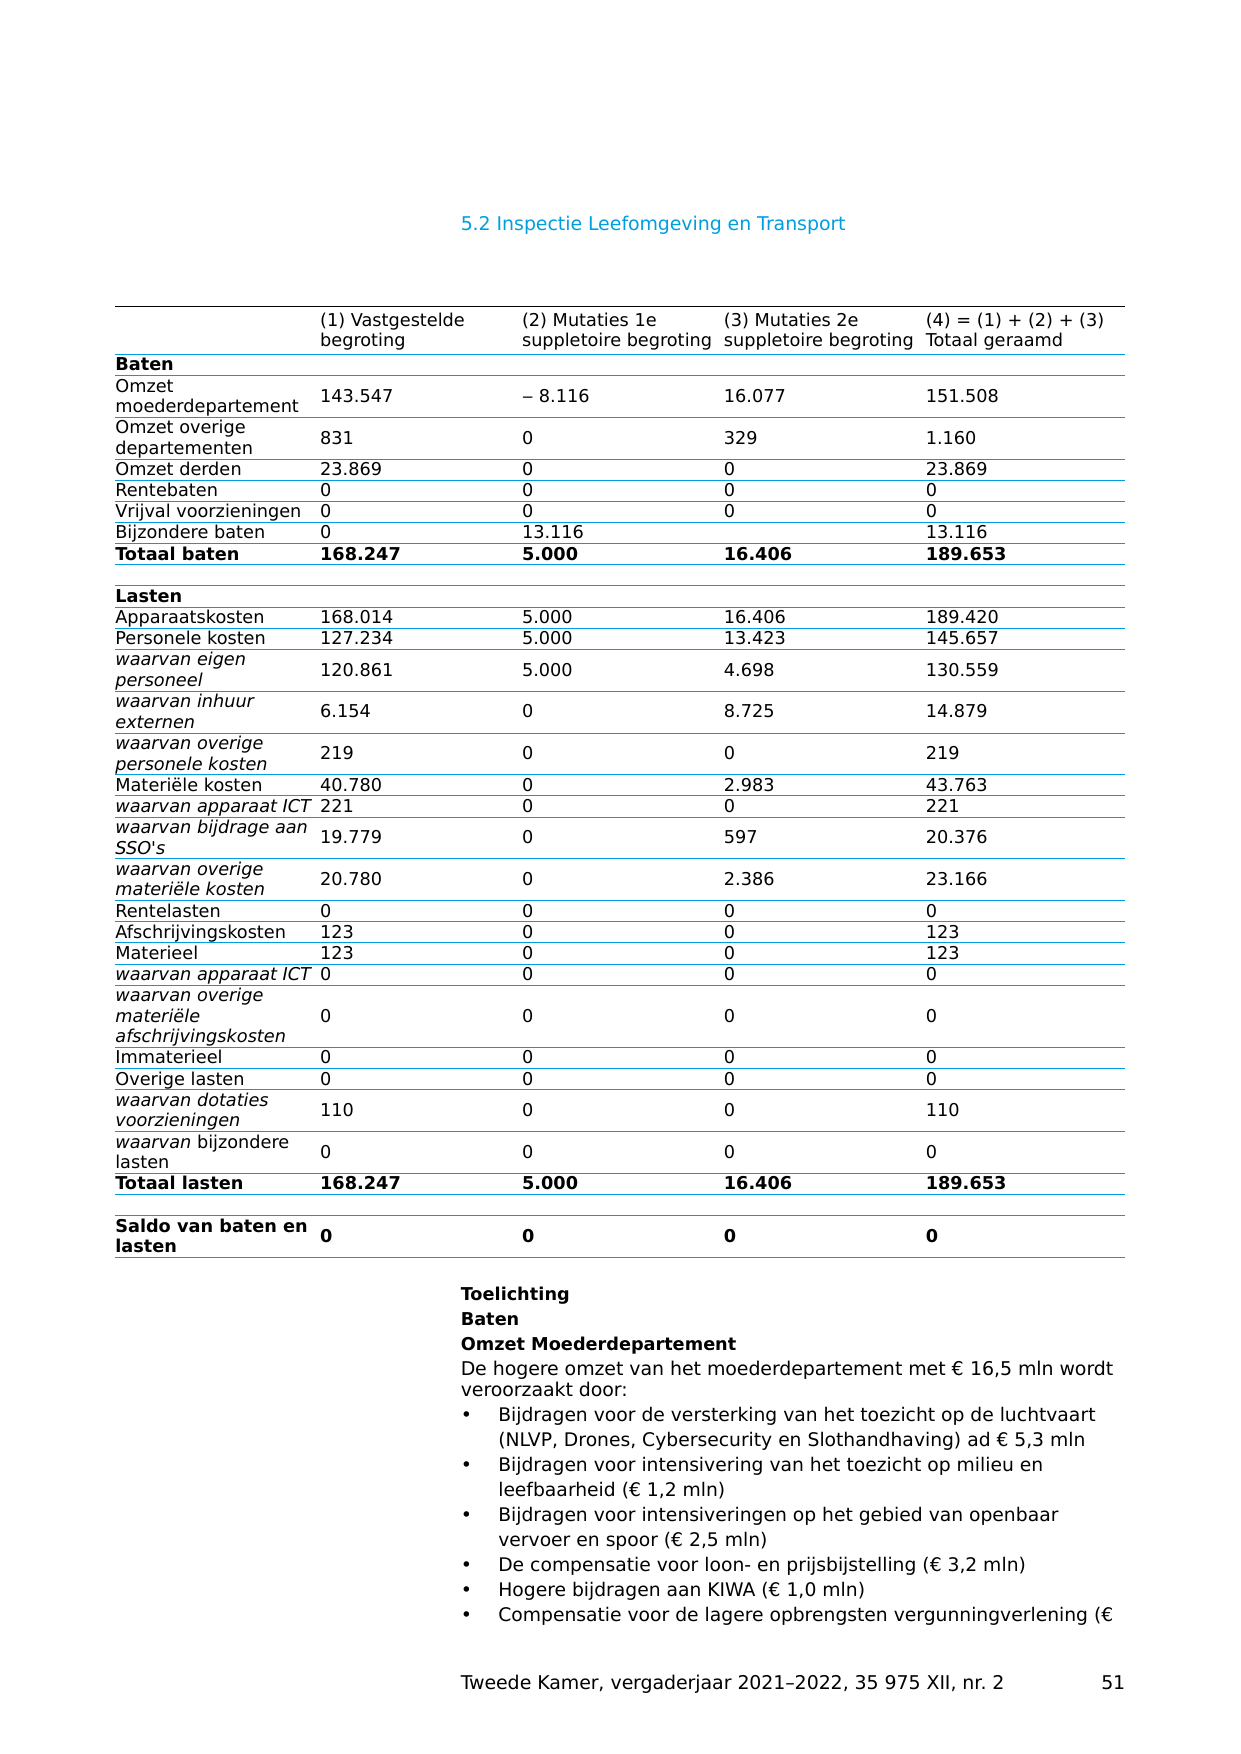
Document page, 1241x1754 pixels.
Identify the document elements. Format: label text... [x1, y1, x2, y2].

table_cell 0 [721, 1069, 923, 1089]
table_cell 23.166 [923, 859, 1125, 900]
table_cell Omzet overige departementen [115, 418, 317, 458]
table_cell waarvan overige materiële kosten [115, 859, 317, 900]
table_cell 0 [519, 859, 721, 900]
table_cell [519, 355, 721, 375]
table_cell [519, 1195, 721, 1215]
list Bijdragen voor intensiveringen op het gebied van openbaar vervoer en spoor (€ 2,5 mln) [461, 1501, 1125, 1551]
table_cell Saldo van baten en lasten [115, 1216, 317, 1257]
table_cell Materiële kosten [115, 775, 317, 795]
table_cell 0 [923, 481, 1125, 501]
table_cell 5.000 [519, 1174, 721, 1194]
table_cell 189.653 [923, 544, 1125, 564]
text Baten [461, 1307, 1125, 1330]
table_cell 0 [519, 1132, 721, 1173]
table_cell 0 [317, 965, 519, 984]
table_cell Overige lasten [115, 1069, 317, 1089]
table_cell 143.547 [317, 376, 519, 417]
table_cell Rentebaten [115, 481, 317, 501]
table_cell 0 [519, 922, 721, 942]
table_cell waarvan inhuur externen [115, 692, 317, 732]
table_cell (4) = (1) + (2) + (3) Totaal geraamd [923, 307, 1125, 354]
table_cell [115, 1195, 317, 1215]
table_cell 0 [317, 523, 519, 543]
table_cell 13.116 [519, 523, 721, 543]
table_cell 168.014 [317, 608, 519, 628]
table_cell 19.779 [317, 818, 519, 858]
table_cell (3) Mutaties 2e suppletoire begroting [721, 307, 923, 354]
table_cell 0 [519, 734, 721, 774]
table_cell 0 [519, 818, 721, 858]
list De compensatie voor loon- en prijsbijstelling (€ 3,2 mln) [461, 1551, 1125, 1576]
table_cell 16.077 [721, 376, 923, 417]
table_cell 16.406 [721, 544, 923, 564]
table_cell 831 [317, 418, 519, 458]
table_cell ‒ 8.116 [519, 376, 721, 417]
list Bijdragen voor de versterking van het toezicht op de luchtvaart (NLVP, Drones, Cybersecurity en Slothandhaving) ad € 5,3 mln [461, 1401, 1125, 1451]
table_cell 14.879 [923, 692, 1125, 732]
text Omzet Moederdepartement [461, 1332, 1125, 1355]
table_cell waarvan apparaat ICT [115, 965, 317, 984]
table_cell (1) Vastgestelde begroting [317, 307, 519, 354]
table_cell Totaal baten [115, 544, 317, 564]
table_cell 0 [721, 1132, 923, 1173]
table_cell 0 [923, 1216, 1125, 1257]
table_cell Baten [115, 355, 317, 375]
table_cell [115, 565, 317, 585]
table_cell 123 [923, 943, 1125, 963]
table_cell Afschrijvingskosten [115, 922, 317, 942]
table_cell 0 [721, 943, 923, 963]
table_cell 0 [519, 901, 721, 921]
table_cell 0 [923, 901, 1125, 921]
table_cell [317, 1195, 519, 1215]
table_cell 189.653 [923, 1174, 1125, 1194]
table_cell Totaal lasten [115, 1174, 317, 1194]
table_cell 120.861 [317, 650, 519, 691]
table_cell [317, 565, 519, 585]
table_cell 0 [519, 502, 721, 522]
table_cell 13.423 [721, 629, 923, 649]
table_cell [115, 307, 317, 354]
table_cell Vrijval voorzieningen [115, 502, 317, 522]
table_cell 0 [317, 1069, 519, 1089]
table_cell 20.780 [317, 859, 519, 900]
table_cell [923, 355, 1125, 375]
table_cell 0 [317, 502, 519, 522]
table_cell 123 [317, 943, 519, 963]
table_cell [721, 586, 923, 607]
table_cell [317, 355, 519, 375]
table_cell waarvan bijdrage aan SSO's [115, 818, 317, 858]
table_cell 0 [923, 1069, 1125, 1089]
text De hogere omzet van het moederdepartement met € 16,5 mln wordt veroorzaakt door: [461, 1357, 1125, 1401]
table_cell [519, 565, 721, 585]
table_cell 23.869 [923, 460, 1125, 480]
table_cell 221 [317, 796, 519, 816]
table_cell 0 [519, 775, 721, 795]
list Hogere bijdragen aan KIWA (€ 1,0 mln) [461, 1576, 1125, 1601]
table_cell 189.420 [923, 608, 1125, 628]
table_cell waarvan eigen personeel [115, 650, 317, 691]
table_cell [721, 523, 923, 543]
title 5.2 Inspectie Leefomgeving en Transport [461, 213, 1125, 235]
table_cell 43.763 [923, 775, 1125, 795]
table_cell 0 [923, 965, 1125, 984]
table_cell 219 [317, 734, 519, 774]
table_cell [721, 355, 923, 375]
table_cell [519, 586, 721, 607]
table_cell Immaterieel [115, 1048, 317, 1068]
table_cell 0 [721, 502, 923, 522]
table_cell 0 [317, 1216, 519, 1257]
table_cell Apparaatskosten [115, 608, 317, 628]
table_cell 16.406 [721, 608, 923, 628]
table_cell 0 [721, 734, 923, 774]
table_cell [923, 565, 1125, 585]
table_cell 168.247 [317, 544, 519, 564]
table_cell 5.000 [519, 650, 721, 691]
table_cell 0 [721, 1048, 923, 1068]
table_cell 40.780 [317, 775, 519, 795]
table_cell 0 [721, 1090, 923, 1131]
table_cell [923, 1195, 1125, 1215]
table_cell Omzet derden [115, 460, 317, 480]
table_cell 597 [721, 818, 923, 858]
table_cell 0 [721, 796, 923, 816]
table_cell 0 [519, 692, 721, 732]
table_cell waarvan apparaat ICT [115, 796, 317, 816]
list Bijdragen voor intensivering van het toezicht op milieu en leefbaarheid (€ 1,2 mln) [461, 1451, 1125, 1501]
table_cell 20.376 [923, 818, 1125, 858]
table_cell 329 [721, 418, 923, 458]
table_cell 4.698 [721, 650, 923, 691]
table_cell 5.000 [519, 544, 721, 564]
table_cell 0 [721, 986, 923, 1047]
table_cell 5.000 [519, 629, 721, 649]
table_cell waarvan bijzondere lasten [115, 1132, 317, 1173]
table_cell 0 [519, 986, 721, 1047]
table_cell 8.725 [721, 692, 923, 732]
list Compensatie voor de lagere opbrengsten vergunningverlening (€ [461, 1601, 1125, 1626]
table_cell 0 [923, 502, 1125, 522]
table_cell 2.386 [721, 859, 923, 900]
table_cell 0 [721, 901, 923, 921]
table_cell 0 [317, 901, 519, 921]
table_cell 0 [519, 965, 721, 984]
table_cell 0 [317, 1132, 519, 1173]
table_cell waarvan overige materiële afschrijvingskosten [115, 986, 317, 1047]
table_cell 1.160 [923, 418, 1125, 458]
table_cell Rentelasten [115, 901, 317, 921]
table_cell 0 [721, 481, 923, 501]
table_cell 0 [519, 796, 721, 816]
table_cell 221 [923, 796, 1125, 816]
table_cell 16.406 [721, 1174, 923, 1194]
table_cell 0 [519, 481, 721, 501]
table_cell [923, 586, 1125, 607]
table_cell [317, 586, 519, 607]
table_cell 0 [519, 1090, 721, 1131]
text Toelichting [461, 1282, 1125, 1305]
table_cell 0 [923, 986, 1125, 1047]
table_cell 23.869 [317, 460, 519, 480]
table_cell [721, 565, 923, 585]
table_cell waarvan dotaties voorzieningen [115, 1090, 317, 1131]
table_cell (2) Mutaties 1e suppletoire begroting [519, 307, 721, 354]
table_cell 0 [317, 481, 519, 501]
table_cell 123 [317, 922, 519, 942]
table_cell 110 [923, 1090, 1125, 1131]
table_cell 110 [317, 1090, 519, 1131]
table_cell 168.247 [317, 1174, 519, 1194]
table_cell 6.154 [317, 692, 519, 732]
table_cell 0 [519, 460, 721, 480]
table_cell 0 [519, 1216, 721, 1257]
table_cell 0 [923, 1132, 1125, 1173]
table_cell 0 [317, 986, 519, 1047]
table_cell 2.983 [721, 775, 923, 795]
table_cell 0 [519, 418, 721, 458]
table_cell Materieel [115, 943, 317, 963]
table_cell 130.559 [923, 650, 1125, 691]
table_cell 13.116 [923, 523, 1125, 543]
table_cell 0 [519, 1048, 721, 1068]
table_cell 127.234 [317, 629, 519, 649]
table_cell 0 [923, 1048, 1125, 1068]
table_cell 151.508 [923, 376, 1125, 417]
table_cell waarvan overige personele kosten [115, 734, 317, 774]
table_cell Personele kosten [115, 629, 317, 649]
table_cell 0 [721, 1216, 923, 1257]
table_cell Lasten [115, 586, 317, 607]
table_cell 0 [721, 460, 923, 480]
table_cell 0 [721, 922, 923, 942]
table_cell Omzet moederdepartement [115, 376, 317, 417]
table_cell 0 [721, 965, 923, 984]
table_cell 123 [923, 922, 1125, 942]
table_header Tabel 25 Exploitatieoverzicht Baten-lastenagentschap ILT Suppletoire begroting 2021 (Tweede suppletoire begroting) (Bedragen x € 1.000) [115, 258, 1125, 306]
table_cell [721, 1195, 923, 1215]
table_cell 0 [519, 943, 721, 963]
table_cell 145.657 [923, 629, 1125, 649]
table_cell Bijzondere baten [115, 523, 317, 543]
table_cell 0 [317, 1048, 519, 1068]
table_cell 5.000 [519, 608, 721, 628]
table_cell 219 [923, 734, 1125, 774]
table_cell 0 [519, 1069, 721, 1089]
